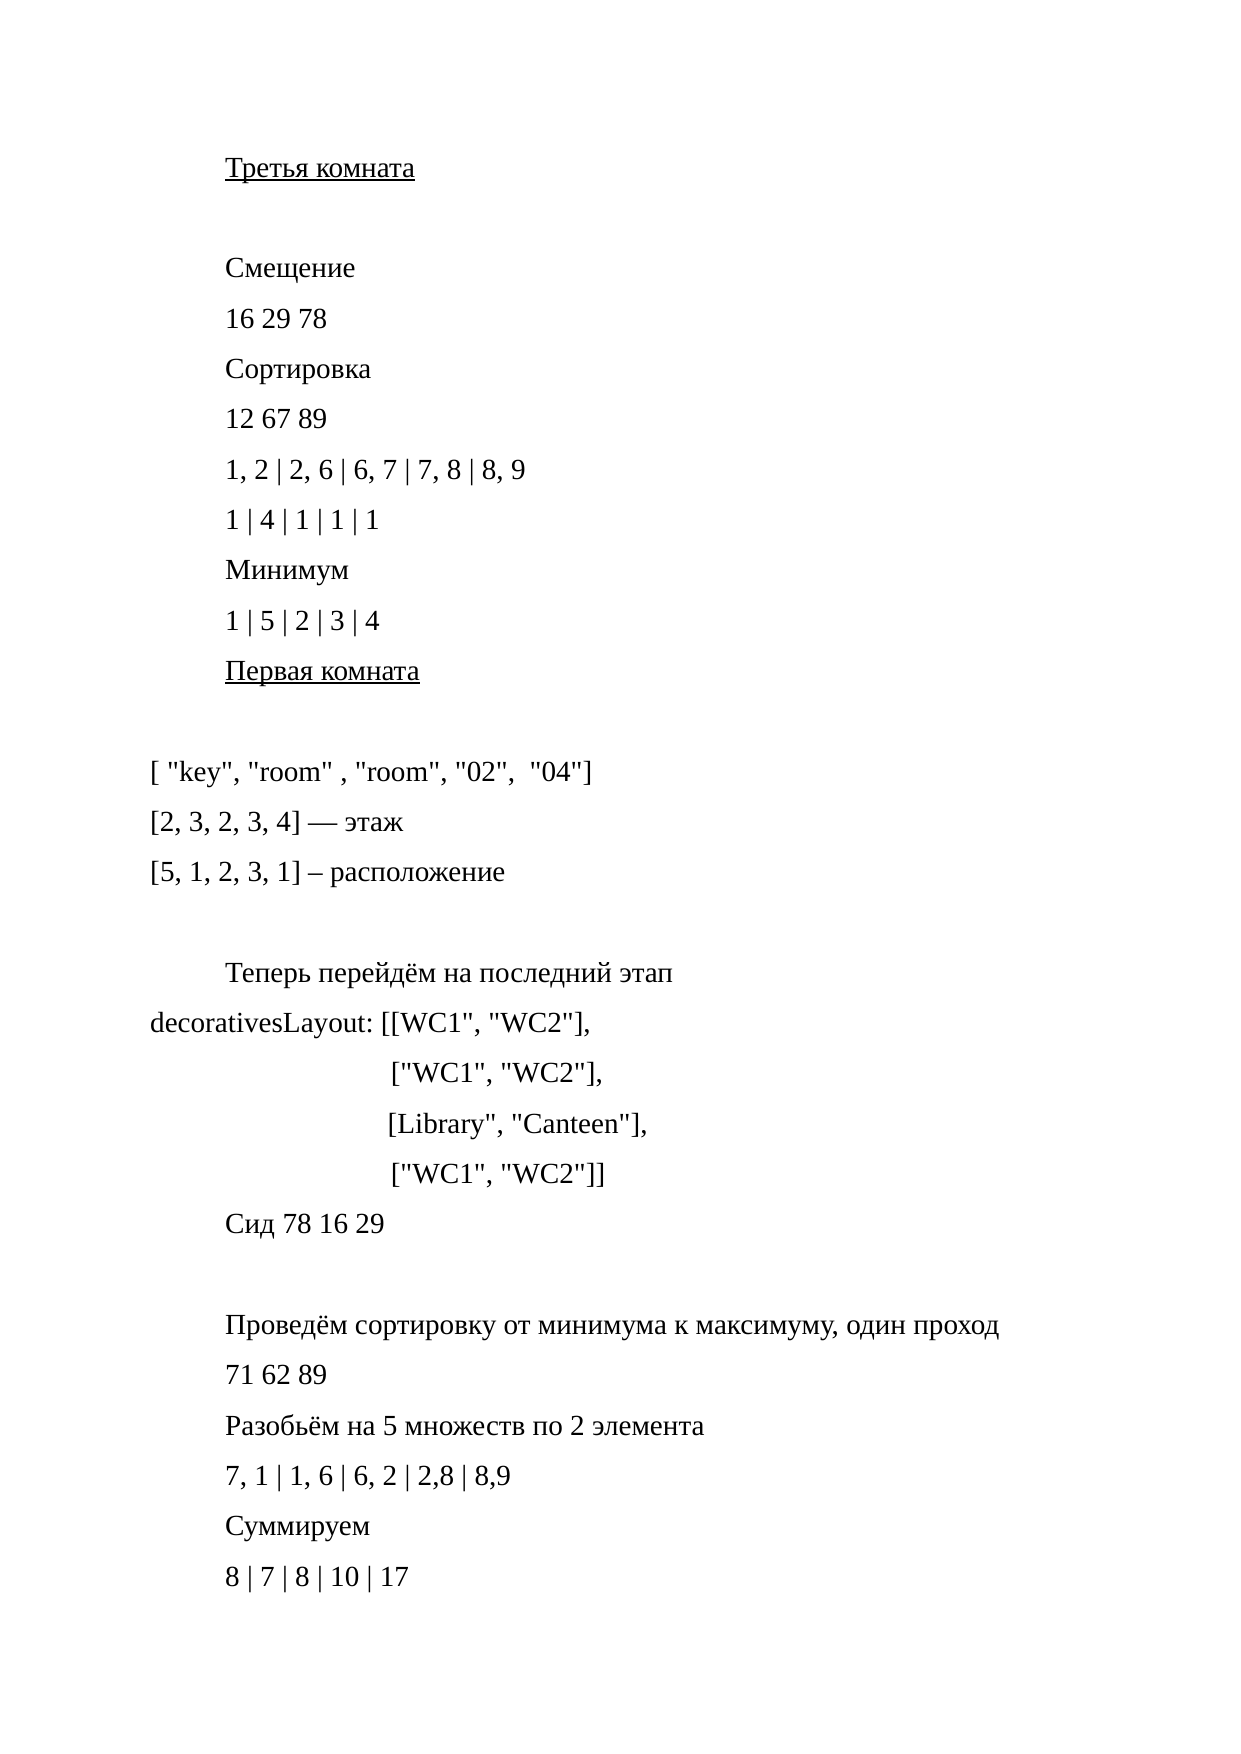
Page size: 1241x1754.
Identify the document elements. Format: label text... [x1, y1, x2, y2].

text 8 | 7 | 8 | 10 | 17 [150, 1559, 1090, 1592]
text Третья комната [150, 150, 1090, 183]
text 1 | 4 | 1 | 1 | 1 [150, 502, 1090, 536]
text [ "key", "room" , "room", "02", "04"] [150, 754, 1090, 787]
text ["WC1", "WC2"], [150, 1056, 1090, 1089]
text [2, 3, 2, 3, 4] — этаж [150, 804, 1090, 838]
text Смещение [150, 251, 1090, 284]
text 71 62 89 [150, 1357, 1090, 1391]
text Разобьём на 5 множеств по 2 элемента [150, 1408, 1090, 1441]
text 1 | 5 | 2 | 3 | 4 [150, 603, 1090, 636]
text 7, 1 | 1, 6 | 6, 2 | 2,8 | 8,9 [150, 1458, 1090, 1492]
text 12 67 89 [150, 402, 1090, 435]
text Теперь перейдём на последний этап [150, 955, 1090, 988]
text Проведём сортировку от минимума к максимуму, один проход [150, 1307, 1090, 1341]
text Первая комната [150, 653, 1090, 687]
text [Library", "Canteen"], [150, 1106, 1090, 1139]
text decorativesLayout: [[WC1", "WC2"], [150, 1005, 1090, 1039]
text ["WC1", "WC2"]] [150, 1156, 1090, 1190]
text 16 29 78 [150, 301, 1090, 334]
text Минимум [150, 552, 1090, 586]
text Суммируем [150, 1508, 1090, 1542]
text Сортировка [150, 351, 1090, 385]
text Сид 78 16 29 [150, 1207, 1090, 1240]
text [5, 1, 2, 3, 1] – расположение [150, 854, 1090, 888]
text 1, 2 | 2, 6 | 6, 7 | 7, 8 | 8, 9 [150, 452, 1090, 485]
